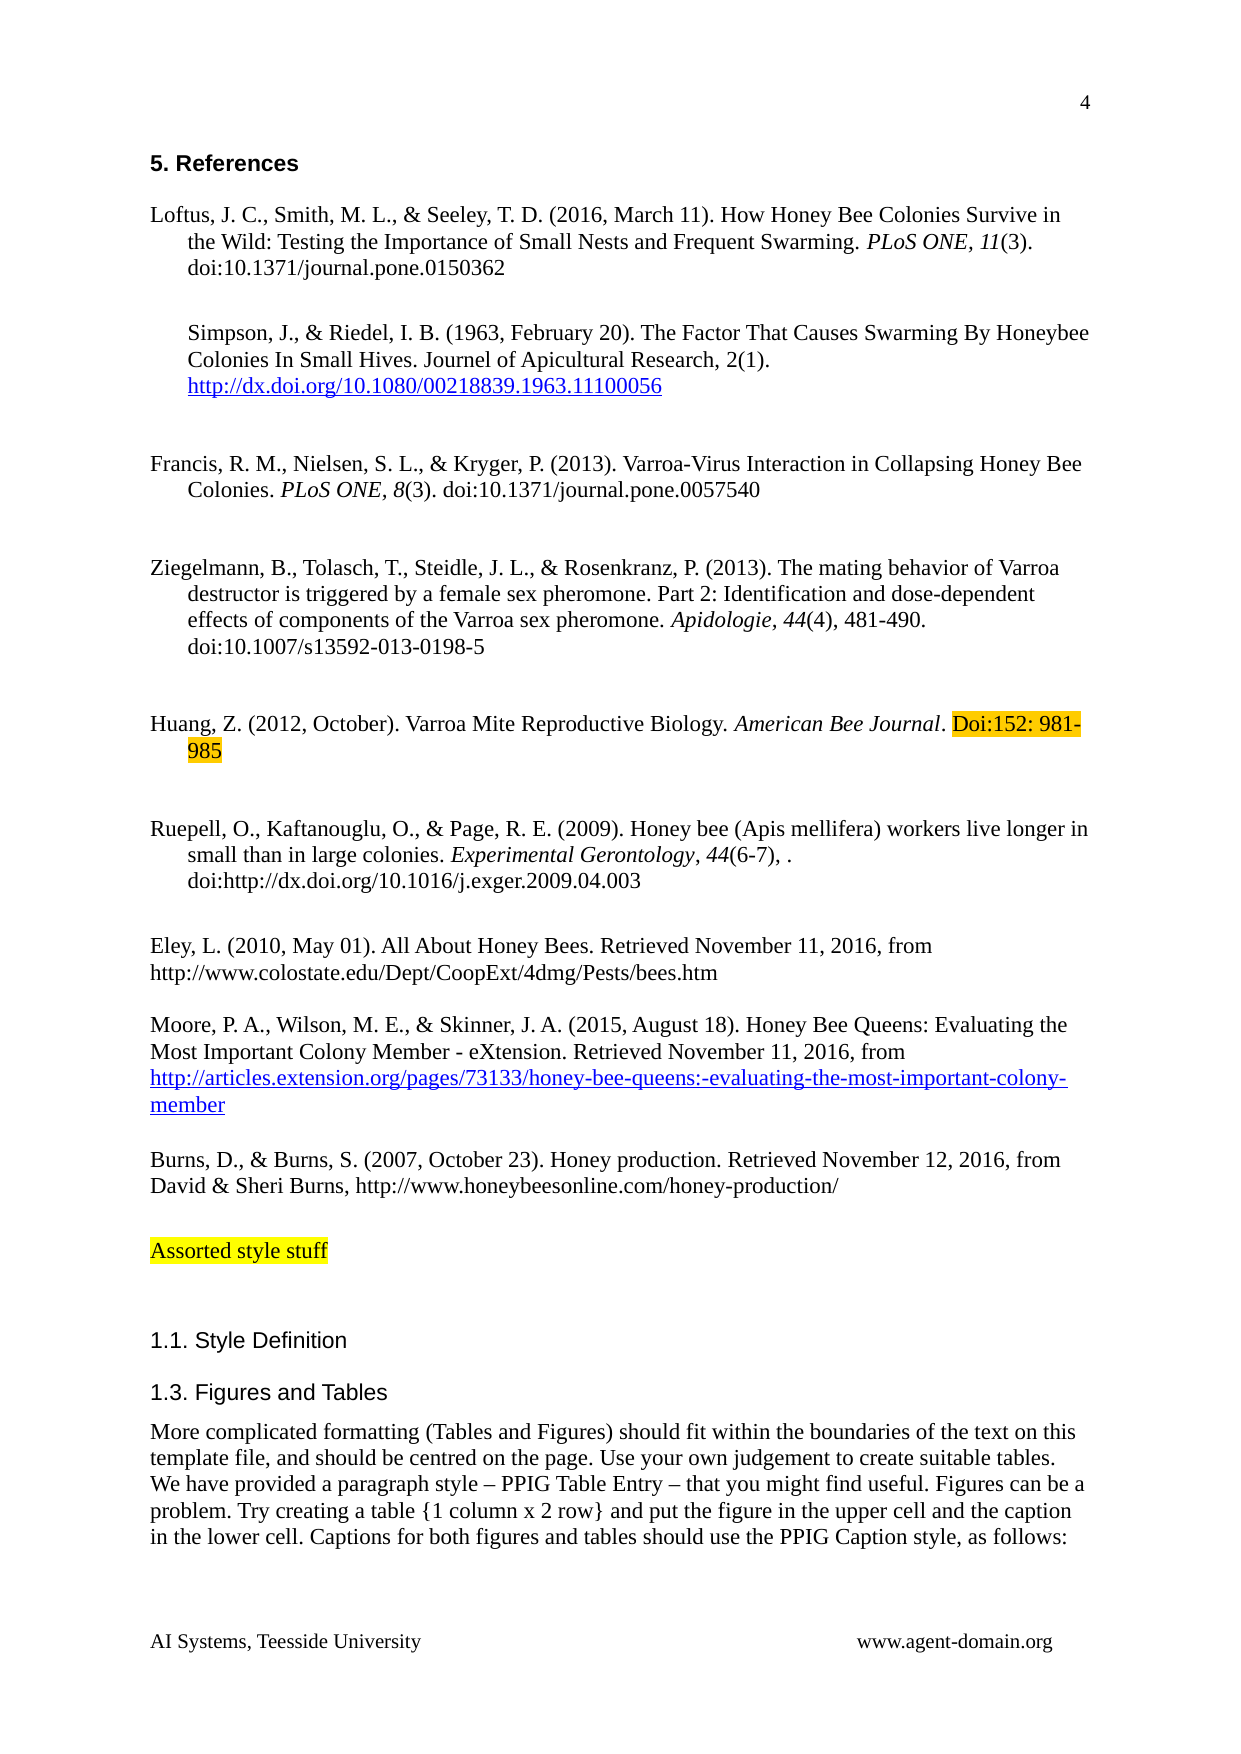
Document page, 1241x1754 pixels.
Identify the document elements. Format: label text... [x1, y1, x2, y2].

text Ruepell, O., Kaftanouglu, O., & Page, R. E. (2009). Honey bee (Apis mellifera) workers live longer in small than in large colonies. Experimental Gerontology, 44(6-7), . doi:http://dx.doi.org/10.1016/j.exger.2009.04.003 [150, 814, 1090, 894]
subtitle 5. References [150, 150, 1090, 176]
text Huang, Z. (2012, October). Varroa Mite Reproductive Biology. American Bee Journal. Doi:152: 981-985 [150, 711, 1090, 763]
text Assorted style stuff [150, 1237, 1090, 1264]
subtitle 1.3. Figures and Tables [150, 1379, 1090, 1405]
text Burns, D., & Burns, S. (2007, October 23). Honey production. Retrieved November 12, 2016, from David & Sheri Burns, http://www.honeybeesonline.com/honey-production/ [150, 1146, 1090, 1198]
text Simpson, J., & Riedel, I. B. (1963, February 20). The Factor That Causes Swarming By Honeybee Colonies In Small Hives. Journel of Apicultural Research, 2(1). http://dx.doi.org/10.1080/00218839.1963.11100056 [187, 319, 1090, 398]
text Moore, P. A., Wilson, M. E., & Skinner, J. A. (2015, August 18). Honey Bee Queens: Evaluating the Most Important Colony Member - eXtension. Retrieved November 11, 2016, from http://articles.extension.org/pages/73133/honey-bee-queens:-evaluating-the-most-important-colony-member [150, 1012, 1090, 1117]
subtitle 1.1. Style Definition [150, 1327, 1090, 1354]
text Loftus, J. C., Smith, M. L., & Seeley, T. D. (2016, March 11). How Honey Bee Colonies Survive in the Wild: Testing the Importance of Small Nests and Frequent Swarming. PLoS ONE, 11(3). doi:10.1371/journal.pone.0150362 [150, 201, 1090, 280]
text Eley, L. (2010, May 01). All About Honey Bees. Retrieved November 11, 2016, from http://www.colostate.edu/Dept/CoopExt/4dmg/Pests/bees.htm [150, 932, 1090, 985]
text Ziegelmann, B., Tolasch, T., Steidle, J. L., & Rosenkranz, P. (2013). The mating behavior of Varroa destructor is triggered by a female sex pheromone. Part 2: Identification and dose-dependent effects of components of the Varroa sex pheromone. Apidologie, 44(4), 481-490. doi:10.1007/s13592-013-0198-5 [150, 554, 1090, 659]
text Francis, R. M., Nielsen, S. L., & Kryger, P. (2013). Varroa-Virus Interaction in Collapsing Honey Bee Colonies. PLoS ONE, 8(3). doi:10.1371/journal.pone.0057540 [150, 450, 1090, 502]
text More complicated formatting (Tables and Figures) should fit within the boundaries of the text on this template file, and should be centred on the page. Use your own judgement to create suitable tables. We have provided a paragraph style – PPIG Table Entry – that you might find useful. Figures can be a problem. Try creating a table {1 column x 2 row} and put the figure in the upper cell and the caption in the lower cell. Captions for both figures and tables should use the PPIG Caption style, as follows: [150, 1418, 1090, 1549]
